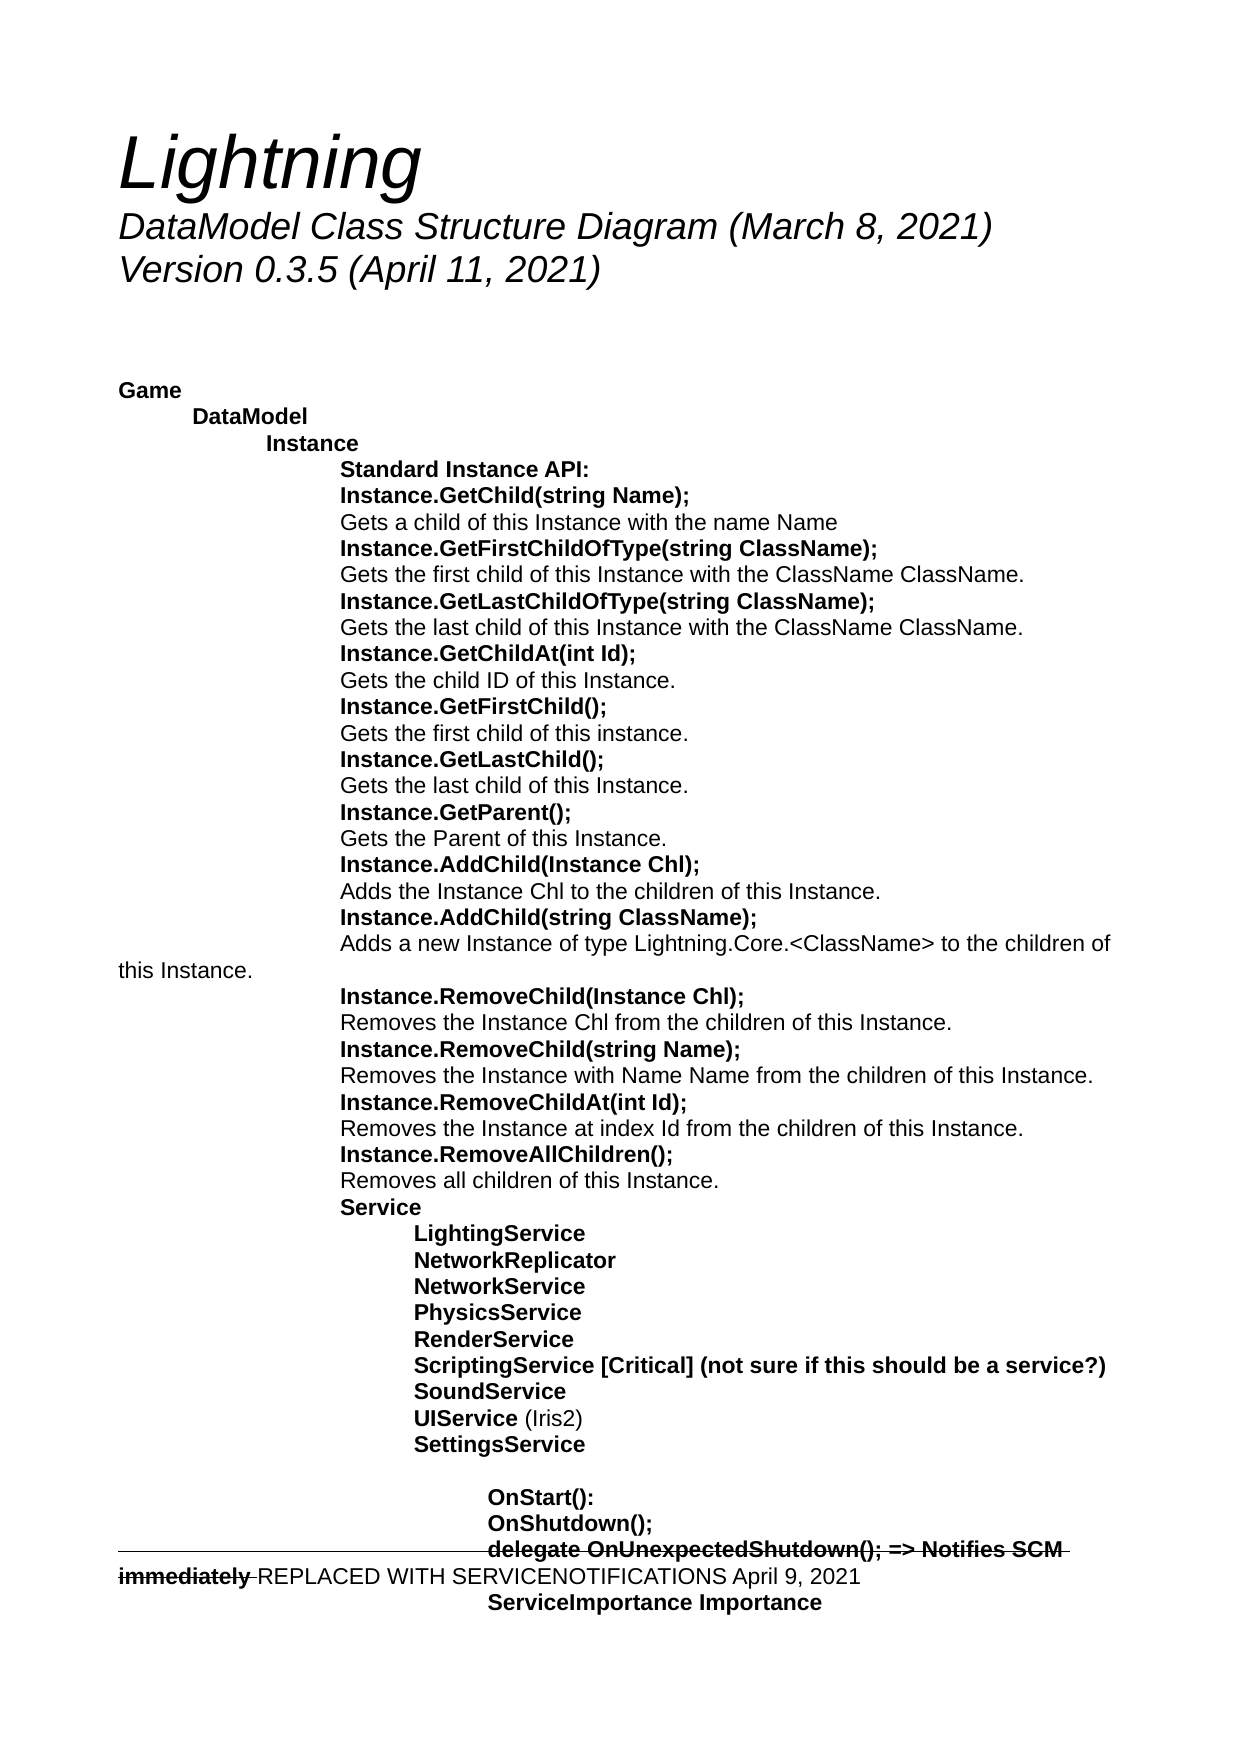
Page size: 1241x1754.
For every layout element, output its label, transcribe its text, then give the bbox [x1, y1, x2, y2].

text Instance.RemoveChildAt(int Id); [118, 1088, 1122, 1115]
text Instance.AddChild(string ClassName); [118, 904, 1122, 930]
text Gets the first child of this instance. [118, 719, 1122, 746]
text Removes all children of this Instance. [118, 1167, 1122, 1194]
text SettingsService [118, 1431, 1122, 1457]
text Game DataModel [118, 377, 1122, 429]
text Instance.GetLastChild(); [118, 746, 1122, 772]
text Instance.AddChild(Instance Chl); [118, 851, 1122, 878]
text Instance.GetChildAt(int Id); [118, 640, 1122, 667]
text ScriptingService [Critical] (not sure if this should be a service?) [118, 1352, 1122, 1378]
text Gets the last child of this Instance with the ClassName ClassName. [118, 614, 1122, 640]
text LightingService [118, 1220, 1122, 1247]
text Instance.GetChild(string Name); [118, 482, 1122, 509]
text Gets the child ID of this Instance. [118, 667, 1122, 693]
text Gets the last child of this Instance. [118, 772, 1122, 798]
text Instance [118, 429, 1122, 456]
text delegate OnUnexpectedShutdown(); => Notifies SCM immediately REPLACED WITH SERVICENOTIFICATIONS April 9, 2021 [118, 1536, 1122, 1589]
text Gets the first child of this Instance with the ClassName ClassName. [118, 561, 1122, 588]
text Gets the Parent of this Instance. [118, 825, 1122, 851]
text SoundService [118, 1378, 1122, 1405]
text Instance.GetFirstChild(); [118, 693, 1122, 719]
text Adds a new Instance of type Lightning.Core.<ClassName> to the children of this Instance. [118, 930, 1122, 983]
text Instance.GetLastChildOfType(string ClassName); [118, 588, 1122, 614]
text ServiceImportance Importance [118, 1589, 1122, 1616]
text Removes the Instance with Name Name from the children of this Instance. [118, 1062, 1122, 1088]
text Instance.RemoveChild(string Name); [118, 1036, 1122, 1062]
text Instance.GetParent(); [118, 798, 1122, 825]
text Removes the Instance Chl from the children of this Instance. [118, 1009, 1122, 1036]
text Instance.RemoveChild(Instance Chl); [118, 983, 1122, 1009]
text Gets a child of this Instance with the name Name [118, 509, 1122, 535]
text NetworkReplicator [118, 1247, 1122, 1273]
text Version 0.3.5 (April 11, 2021) [118, 247, 1122, 291]
text NetworkService [118, 1273, 1122, 1299]
text OnStart(): [118, 1484, 1122, 1510]
text Standard Instance API: [118, 456, 1122, 482]
text PhysicsService RenderService [118, 1299, 1122, 1352]
text OnShutdown(); [118, 1510, 1122, 1536]
text Adds the Instance Chl to the children of this Instance. [118, 878, 1122, 904]
text Instance.GetFirstChildOfType(string ClassName); [118, 535, 1122, 561]
text Instance.RemoveAllChildren(); [118, 1141, 1122, 1167]
text Lightning DataModel Class Structure Diagram (March 8, 2021) [118, 118, 1122, 247]
text UIService (Iris2) [118, 1405, 1122, 1431]
text Service [118, 1194, 1122, 1220]
text Removes the Instance at index Id from the children of this Instance. [118, 1115, 1122, 1141]
